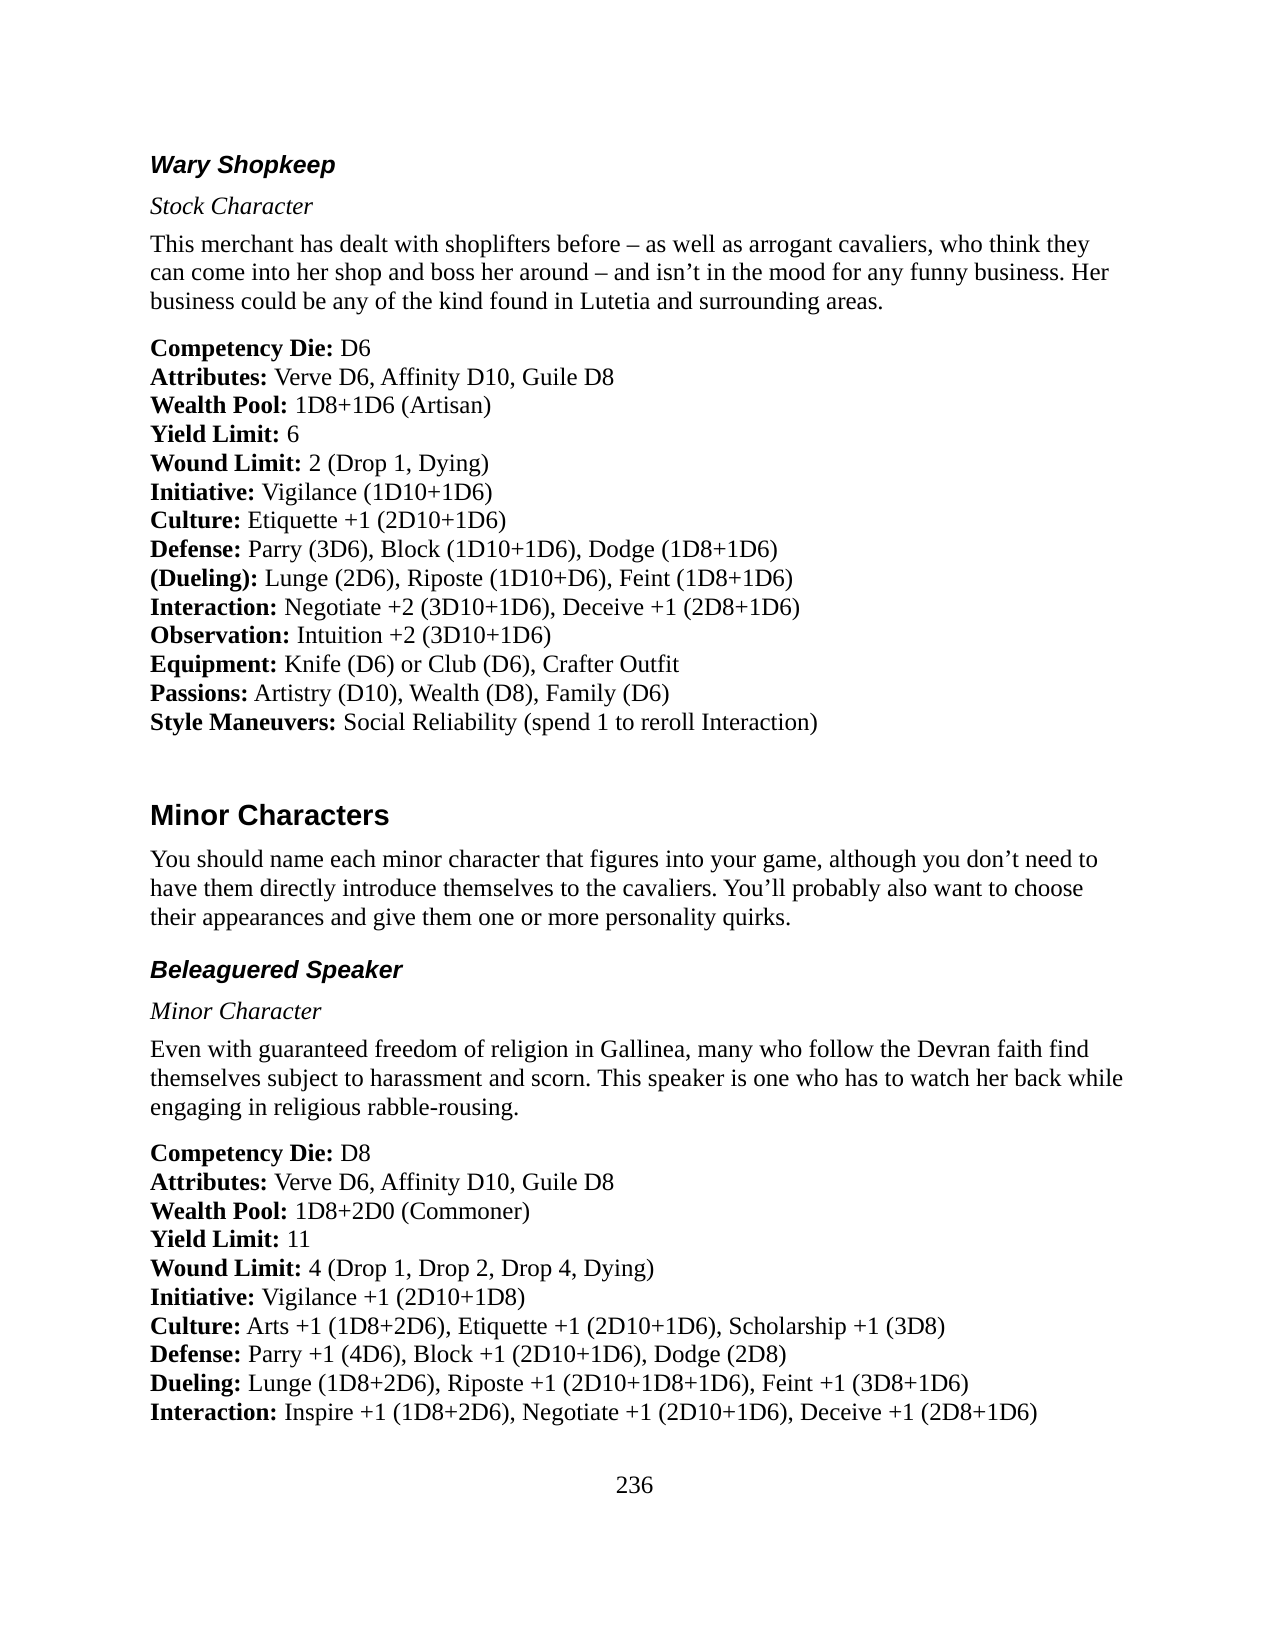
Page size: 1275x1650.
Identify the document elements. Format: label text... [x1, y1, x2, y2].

text This merchant has dealt with shoplifters before – as well as arrogant cavaliers, who think they can come into her shop and boss her around – and isn’t in the mood for any funny business. Her business could be any of the kind found in Lutetia and surrounding areas. [150, 229, 1125, 315]
text You should name each minor character that figures into your game, although you don’t need to have them directly introduce themselves to the cavaliers. You’ll probably also want to choose their appearances and give them one or more personality quirks. [150, 844, 1125, 930]
subtitle Beleaguered Speaker [150, 955, 1125, 984]
text Competency Die: D6 Attributes: Verve D6, Affinity D10, Guile D8 Wealth Pool: 1D8+1D6 (Artisan) Yield Limit: 6 Wound Limit: 2 (Drop 1, Dying) Initiative: Vigilance (1D10+1D6) Culture: Etiquette +1 (2D10+1D6) Defense: Parry (3D6), Block (1D10+1D6), Dodge (1D8+1D6) (Dueling): Lunge (2D6), Riposte (1D10+D6), Feint (1D8+1D6) Interaction: Negotiate +2 (3D10+1D6), Deceive +1 (2D8+1D6) Observation: Intuition +2 (3D10+1D6) Equipment: Knife (D6) or Club (D6), Crafter Outfit Passions: Artistry (D10), Wealth (D8), Family (D6) Style Maneuvers: Social Reliability (spend 1 to reroll Interaction) [150, 333, 1125, 764]
subtitle Minor Characters [150, 798, 1125, 832]
text Stock Character [150, 191, 1125, 220]
text Competency Die: D8 Attributes: Verve D6, Affinity D10, Guile D8 Wealth Pool: 1D8+2D0 (Commoner) Yield Limit: 11 Wound Limit: 4 (Drop 1, Drop 2, Drop 4, Dying) Initiative: Vigilance +1 (2D10+1D8) Culture: Arts +1 (1D8+2D6), Etiquette +1 (2D10+1D6), Scholarship +1 (3D8) Defense: Parry +1 (4D6), Block +1 (2D10+1D6), Dodge (2D8) Dueling: Lunge (1D8+2D6), Riposte +1 (2D10+1D8+1D6), Feint +1 (3D8+1D6) Interaction: Inspire +1 (1D8+2D6), Negotiate +1 (2D10+1D6), Deceive +1 (2D8+1D6) [150, 1138, 1125, 1426]
text Minor Character [150, 996, 1125, 1025]
text Even with guaranteed freedom of religion in Gallinea, many who follow the Devran faith find themselves subject to harassment and scorn. This speaker is one who has to watch her back while engaging in religious rabble-rousing. [150, 1034, 1125, 1120]
subtitle Wary Shopkeep [150, 150, 1125, 178]
